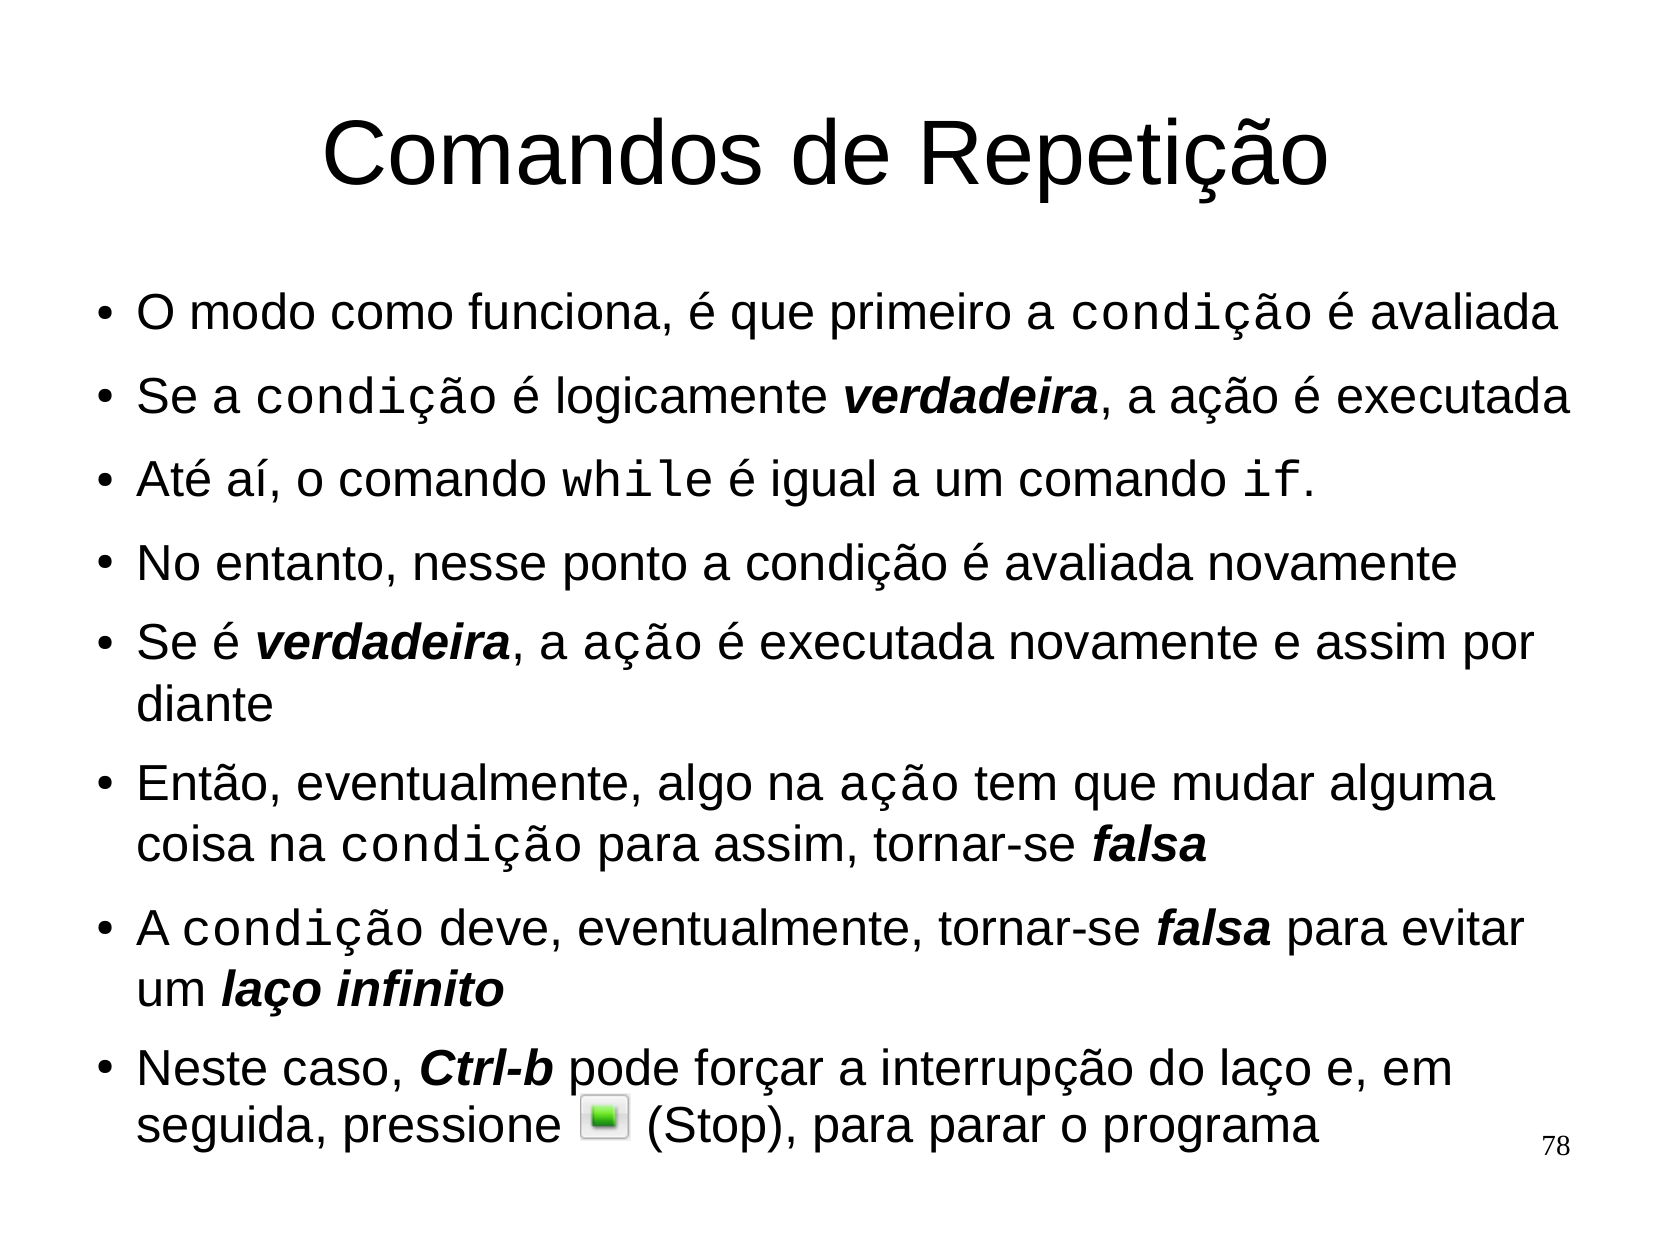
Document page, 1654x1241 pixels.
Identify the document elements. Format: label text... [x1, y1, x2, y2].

list O modo como funciona, é que primeiro a condição é avaliada Se a condição é logicamente verdadeira, a ação é executada Até aí, o comando while é igual a um comando if. No entanto, nesse ponto a condição é avaliada novamente Se é verdadeira, a ação é executada novamente e assim por diante Então, eventualmente, algo na ação tem que mudar alguma coisa na condição para assim, tornar-se falsa A condição deve, eventualmente, tornar-se falsa para evitar um laço infinito Neste caso, Ctrl-b pode forçar a interrupção do laço e, em seguida, pressione (Stop), para parar o programa [82, 283, 1571, 1182]
title Comandos de Repetição [82, 49, 1571, 257]
picture [580, 1093, 631, 1141]
